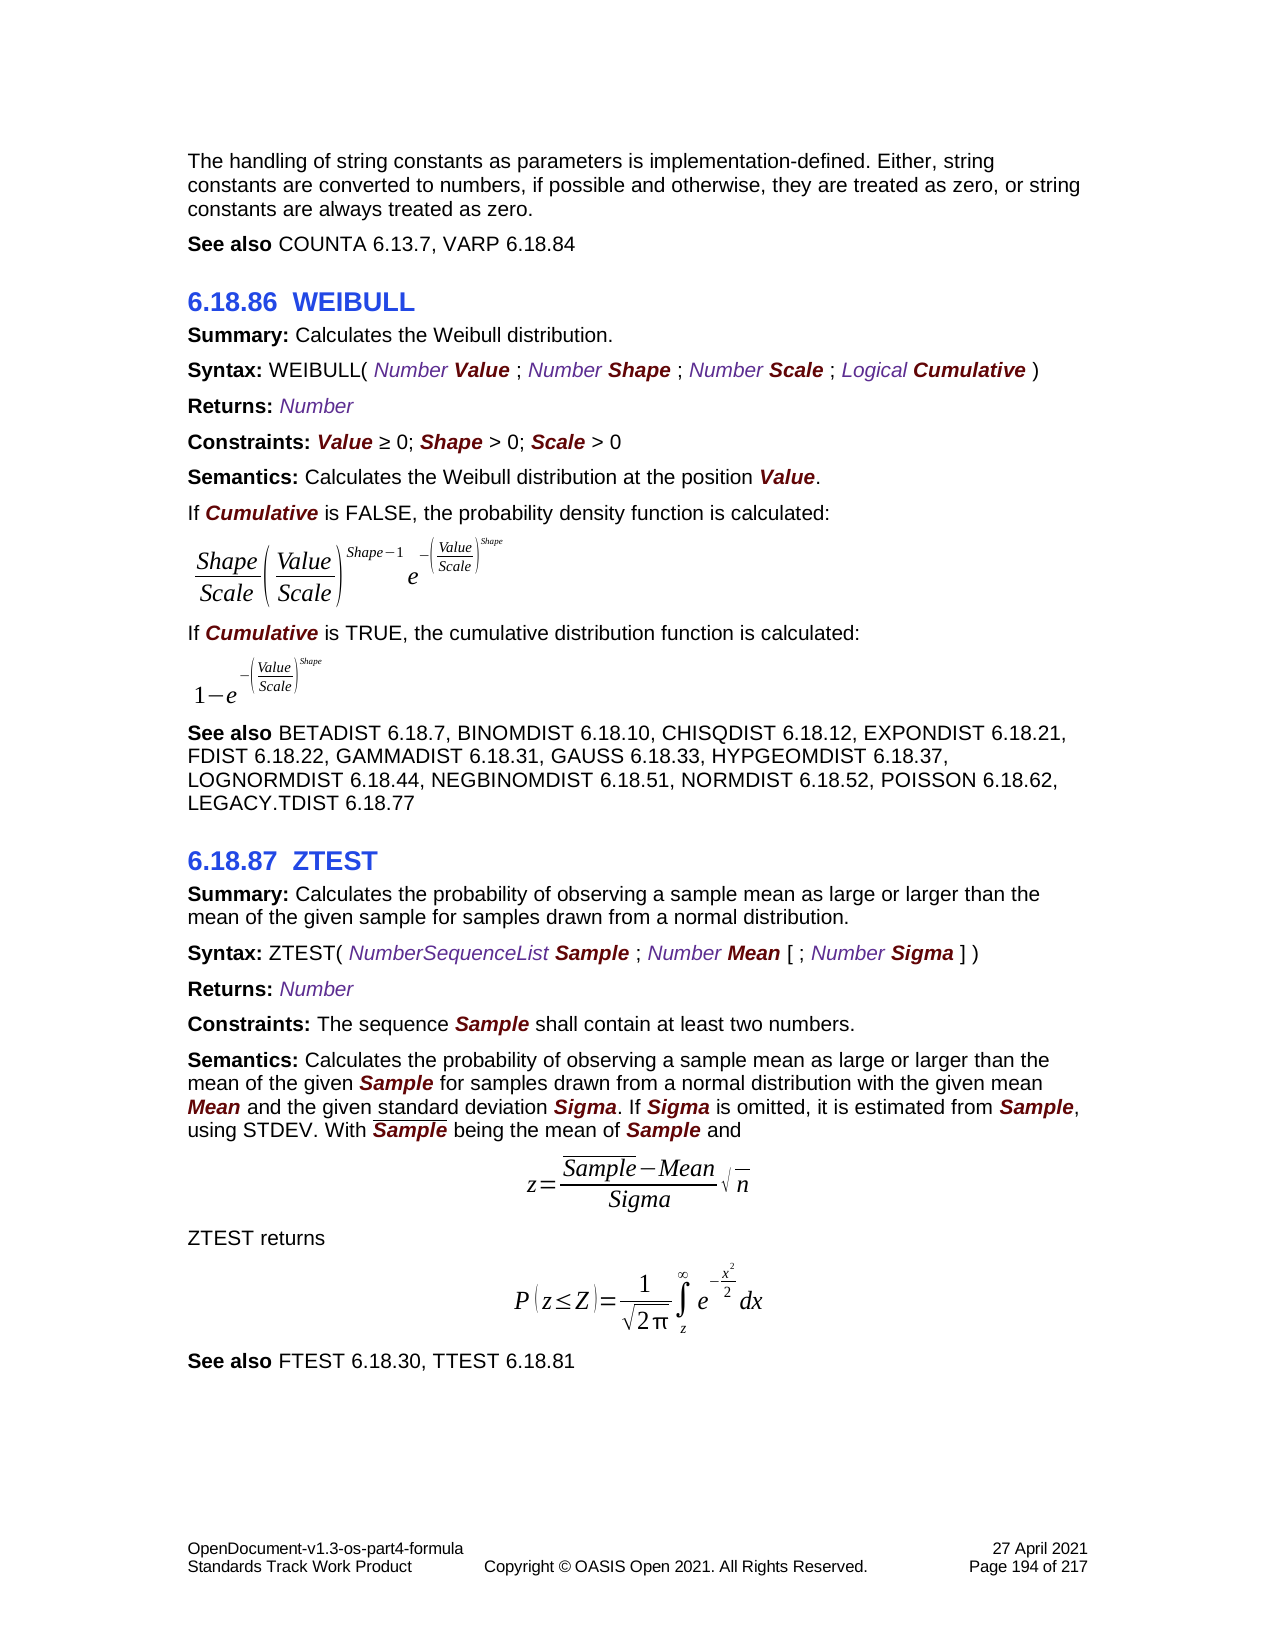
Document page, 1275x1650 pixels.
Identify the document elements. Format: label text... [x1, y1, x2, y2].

text Returns: Number [187, 977, 1088, 1001]
subtitle ZTEST [187, 846, 1088, 876]
text See also FTEST 6.18.30, TTEST 6.18.81 [187, 1349, 1088, 1373]
text If Cumulative is TRUE, the cumulative distribution function is calculated: [187, 621, 1088, 645]
text Returns: Number [187, 394, 1088, 418]
text Constraints: Value ≥ 0; Shape > 0; Scale > 0 [187, 430, 1088, 454]
text ZTEST returns [187, 1226, 1088, 1249]
subtitle WEIBULL [187, 287, 1088, 317]
text Summary: Calculates the probability of observing a sample mean as large or larger than the mean of the given sample for samples drawn from a normal distribution. [187, 882, 1088, 929]
text Syntax: WEIBULL( Number Value ; Number Shape ; Number Scale ; Logical Cumulative ) [187, 359, 1088, 382]
text Semantics: Calculates the probability of observing a sample mean as large or larger than the mean of the given Sample for samples drawn from a normal distribution with the given mean Mean and the given standard deviation Sigma. If Sigma is omitted, it is estimated from Sample, using STDEV. With Sample being the mean of Sample and [187, 1048, 1088, 1142]
text See also COUNTA 6.13.7, VARP 6.18.84 [187, 233, 1088, 256]
text Summary: Calculates the Weibull distribution. [187, 323, 1088, 347]
text If Cumulative is FALSE, the probability density function is calculated: [187, 501, 1088, 525]
text See also BETADIST 6.18.7, BINOMDIST 6.18.10, CHISQDIST 6.18.12, EXPONDIST 6.18.21, FDIST 6.18.22, GAMMADIST 6.18.31, GAUSS 6.18.33, HYPGEOMDIST 6.18.37, LOGNORMDIST 6.18.44, NEGBINOMDIST 6.18.51, NORMDIST 6.18.52, POISSON 6.18.62, LEGACY.TDIST 6.18.77 [187, 721, 1088, 815]
text Semantics: Calculates the Weibull distribution at the position Value. [187, 466, 1088, 489]
text The handling of string constants as parameters is implementation-defined. Either, string constants are converted to numbers, if possible and otherwise, they are treated as zero, or string constants are always treated as zero. [187, 150, 1088, 221]
text Syntax: ZTEST( NumberSequenceList Sample ; Number Mean [ ; Number Sigma ] ) [187, 941, 1088, 965]
text Constraints: The sequence Sample shall contain at least two numbers. [187, 1013, 1088, 1036]
